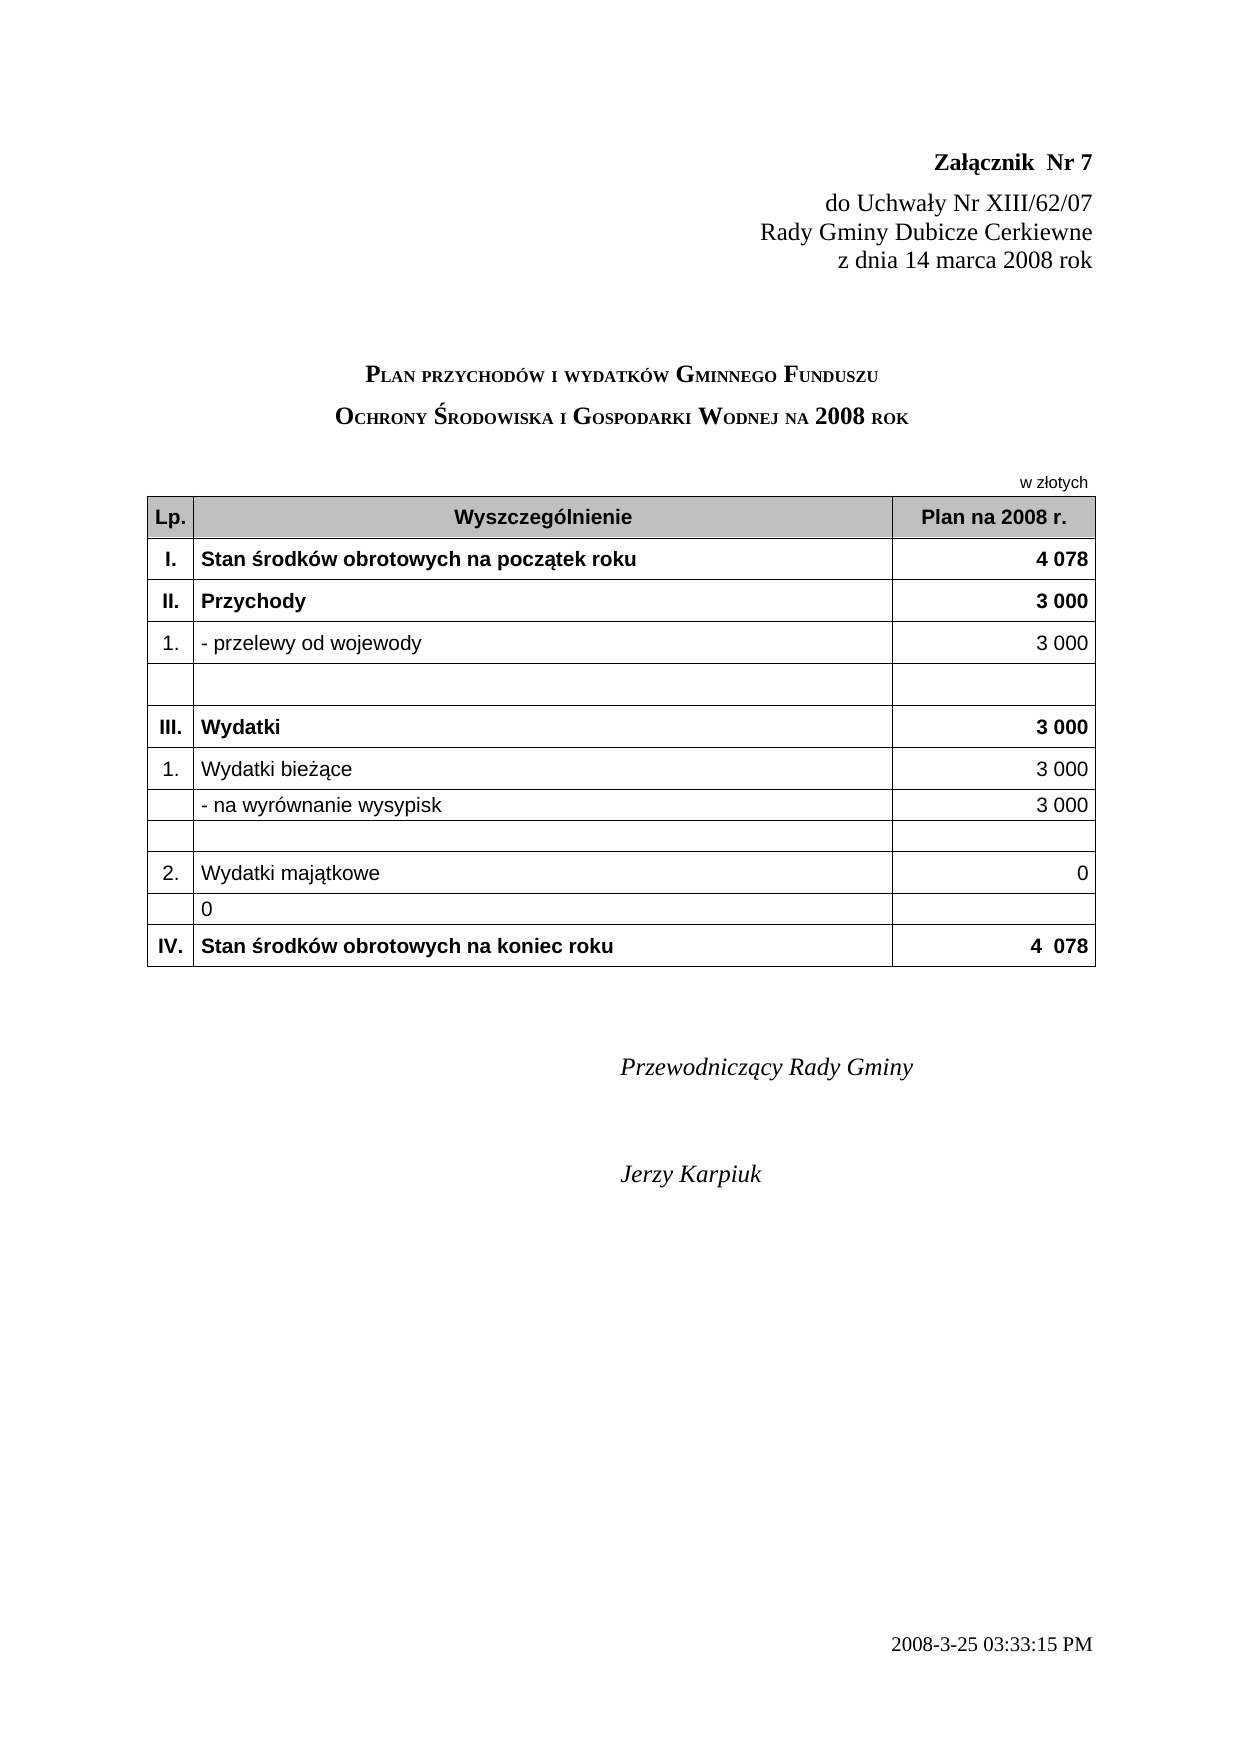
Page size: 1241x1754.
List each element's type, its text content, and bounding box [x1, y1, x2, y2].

table_cell III. [148, 706, 193, 747]
table_cell - na wyrównanie wysypisk [194, 790, 892, 820]
table_cell Wydatki majątkowe [194, 852, 892, 893]
table_cell Stan środków obrotowych na koniec roku [194, 925, 892, 966]
table_cell [148, 821, 193, 851]
table_cell [194, 469, 893, 496]
table_cell 3 000 [893, 580, 1095, 621]
table_cell 3 000 [893, 748, 1095, 789]
table_cell Lp. [148, 497, 193, 537]
table_cell I. [148, 539, 193, 579]
table_header Plan przychodów i wydatków Gminnego Funduszu [148, 359, 1096, 401]
table_cell 1. [148, 748, 193, 789]
table_cell [893, 443, 1096, 469]
table_cell Ochrony Środowiska i Gospodarki Wodnej na 2008 rok [148, 401, 1096, 442]
table_cell [148, 469, 193, 496]
table_cell 4 078 [893, 925, 1095, 966]
list Jerzy Karpiuk [620, 1159, 1092, 1188]
table_cell 1. [148, 622, 193, 663]
table_cell Wydatki [194, 706, 892, 747]
table_cell [893, 821, 1095, 851]
table_cell 3 000 [893, 790, 1095, 820]
table_cell 0 [893, 852, 1095, 893]
table_cell Wyszczególnienie [194, 497, 892, 537]
table_cell 4 078 [893, 539, 1095, 579]
table_cell [148, 664, 193, 705]
table_cell w złotych [893, 469, 1096, 496]
table_cell Plan na 2008 r. [893, 497, 1095, 537]
table_cell Stan środków obrotowych na początek roku [194, 539, 892, 579]
table_cell - przelewy od wojewody [194, 622, 892, 663]
table_cell II. [148, 580, 193, 621]
table_cell [194, 443, 893, 469]
table_cell 0 [194, 894, 892, 924]
table_cell [148, 894, 193, 924]
table_cell IV. [148, 925, 193, 966]
table_cell [194, 664, 892, 705]
table_cell 3 000 [893, 622, 1095, 663]
list do Uchwały Nr XIII/62/07 Rady Gminy Dubicze Cerkiewne z dnia 14 marca 2008 rok [0, 188, 1092, 274]
table_cell 3 000 [893, 706, 1095, 747]
table_cell [148, 790, 193, 820]
table_cell [148, 443, 193, 469]
table_cell Przychody [194, 580, 892, 621]
table_cell [893, 894, 1095, 924]
table_cell Wydatki bieżące [194, 748, 892, 789]
list Nr 7 [148, 148, 1092, 175]
list Przewodniczący Rady Gminy [148, 1052, 1092, 1081]
table_cell [194, 821, 892, 851]
table_cell 2. [148, 852, 193, 893]
table_cell [893, 664, 1095, 705]
